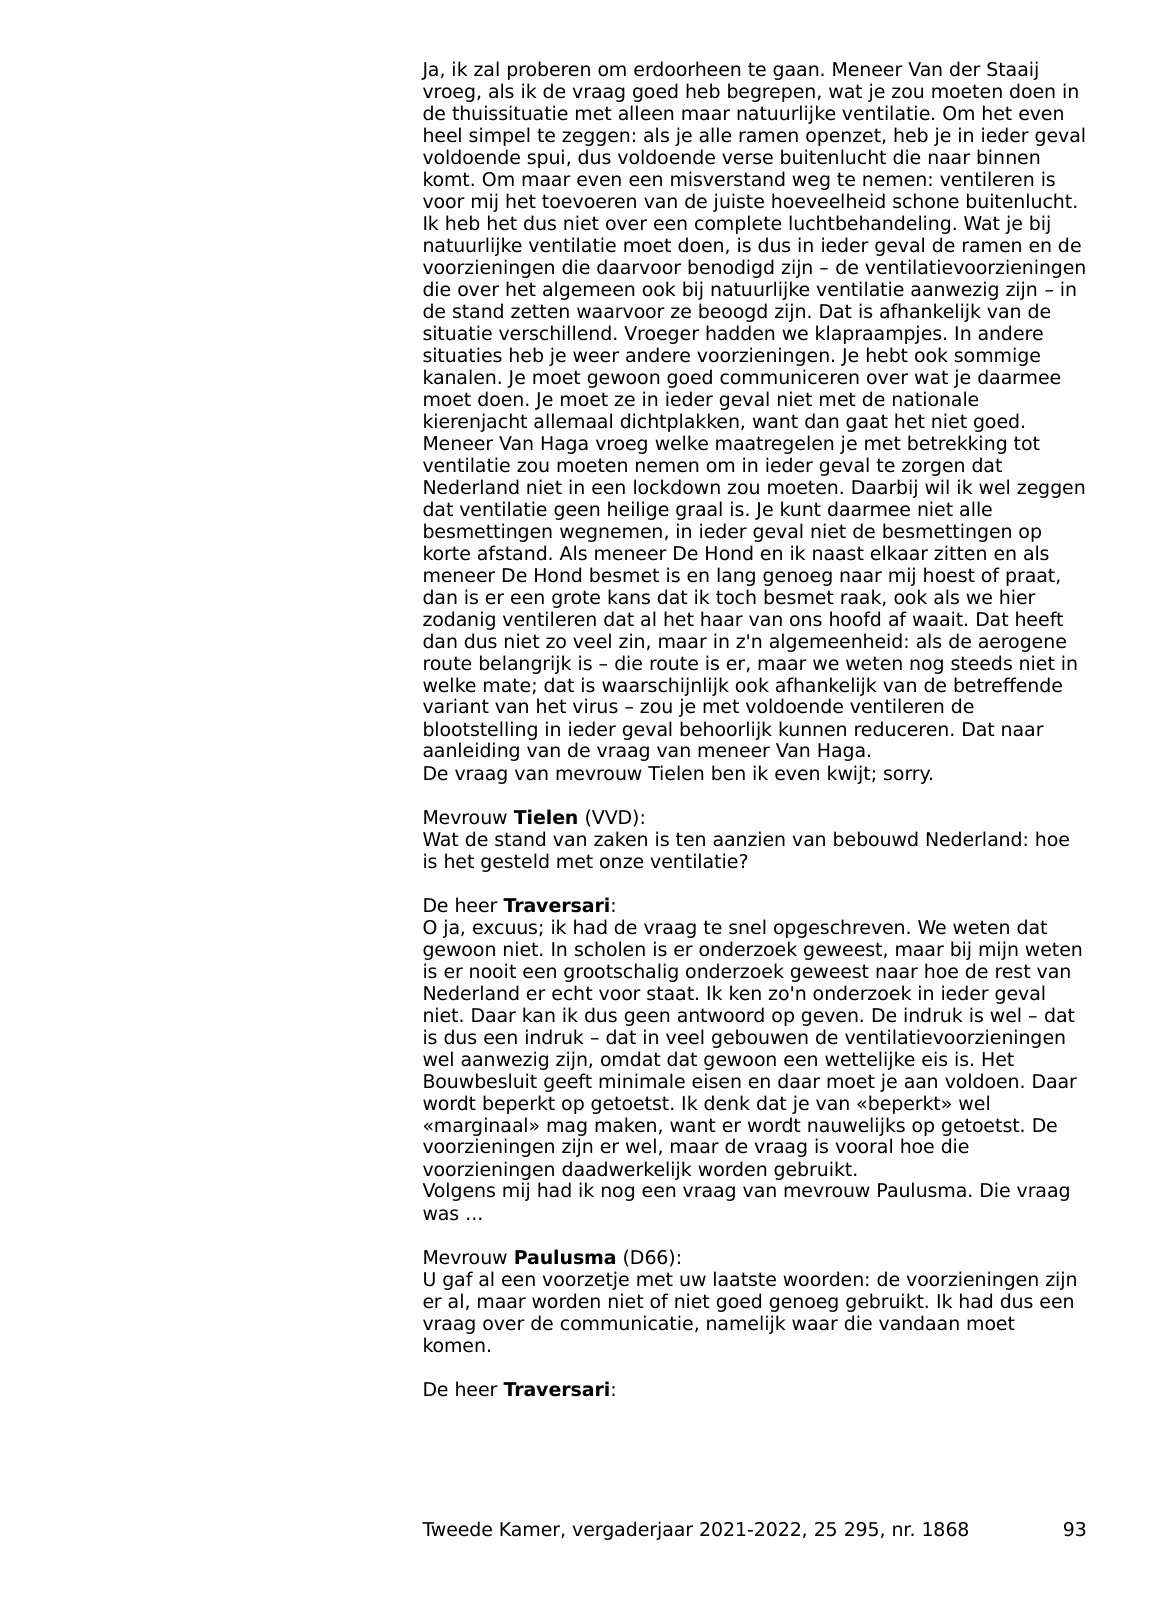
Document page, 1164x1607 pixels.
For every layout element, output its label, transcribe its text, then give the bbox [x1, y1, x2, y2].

text Mevrouw Paulusma (D66): [422, 1247, 1087, 1268]
text Ja, ik zal proberen om erdoorheen te gaan. Meneer Van der Staaij vroeg, als ik de vraag goed heb begrepen, wat je zou moeten doen in de thuissituatie met alleen maar natuurlijke ventilatie. Om het even heel simpel te zeggen: als je alle ramen openzet, heb je in ieder geval voldoende spui, dus voldoende verse buitenlucht die naar binnen komt. Om maar even een misverstand weg te nemen: ventileren is voor mij het toevoeren van de juiste hoeveelheid schone buitenlucht. Ik heb het dus niet over een complete luchtbehandeling. Wat je bij natuurlijke ventilatie moet doen, is dus in ieder geval de ramen en de voorzieningen die daarvoor benodigd zijn – de ventilatievoorzieningen die over het algemeen ook bij natuurlijke ventilatie aanwezig zijn – in de stand zetten waarvoor ze beoogd zijn. Dat is afhankelijk van de situatie verschillend. Vroeger hadden we klapraampjes. In andere situaties heb je weer andere voorzieningen. Je hebt ook sommige kanalen. Je moet gewoon goed communiceren over wat je daarmee moet doen. Je moet ze in ieder geval niet met de nationale kierenjacht allemaal dichtplakken, want dan gaat het niet goed. [422, 59, 1087, 433]
text O ja, excuus; ik had de vraag te snel opgeschreven. We weten dat gewoon niet. In scholen is er onderzoek geweest, maar bij mijn weten is er nooit een grootschalig onderzoek geweest naar hoe de rest van Nederland er echt voor staat. Ik ken zo'n onderzoek in ieder geval niet. Daar kan ik dus geen antwoord op geven. De indruk is wel – dat is dus een indruk – dat in veel gebouwen de ventilatievoorzieningen wel aanwezig zijn, omdat dat gewoon een wettelijke eis is. Het Bouwbesluit geeft minimale eisen en daar moet je aan voldoen. Daar wordt beperkt op getoetst. Ik denk dat je van «beperkt» wel «marginaal» mag maken, want er wordt nauwelijks op getoetst. De voorzieningen zijn er wel, maar de vraag is vooral hoe die voorzieningen daadwerkelijk worden gebruikt. [422, 917, 1087, 1180]
text De heer Traversari: [422, 895, 1087, 917]
text Wat de stand van zaken is ten aanzien van bebouwd Nederland: hoe is het gesteld met onze ventilatie? [422, 828, 1087, 872]
text U gaf al een voorzetje met uw laatste woorden: de voorzieningen zijn er al, maar worden niet of niet goed genoeg gebruikt. Ik had dus een vraag over de communicatie, namelijk waar die vandaan moet komen. [422, 1268, 1087, 1356]
text Meneer Van Haga vroeg welke maatregelen je met betrekking tot ventilatie zou moeten nemen om in ieder geval te zorgen dat Nederland niet in een lockdown zou moeten. Daarbij wil ik wel zeggen dat ventilatie geen heilige graal is. Je kunt daarmee niet alle besmettingen wegnemen, in ieder geval niet de besmettingen op korte afstand. Als meneer De Hond en ik naast elkaar zitten en als meneer De Hond besmet is en lang genoeg naar mij hoest of praat, dan is er een grote kans dat ik toch besmet raak, ook als we hier zodanig ventileren dat al het haar van ons hoofd af waait. Dat heeft dan dus niet zo veel zin, maar in z'n algemeenheid: als de aerogene route belangrijk is – die route is er, maar we weten nog steeds niet in welke mate; dat is waarschijnlijk ook afhankelijk van de betreffende variant van het virus – zou je met voldoende ventileren de blootstelling in ieder geval behoorlijk kunnen reduceren. Dat naar aanleiding van de vraag van meneer Van Haga. [422, 433, 1087, 762]
text De vraag van mevrouw Tielen ben ik even kwijt; sorry. [422, 762, 1087, 784]
text Volgens mij had ik nog een vraag van mevrouw Paulusma. Die vraag was ... [422, 1180, 1087, 1224]
text De heer Traversari: [422, 1379, 1087, 1401]
text Mevrouw Tielen (VVD): [422, 807, 1087, 828]
